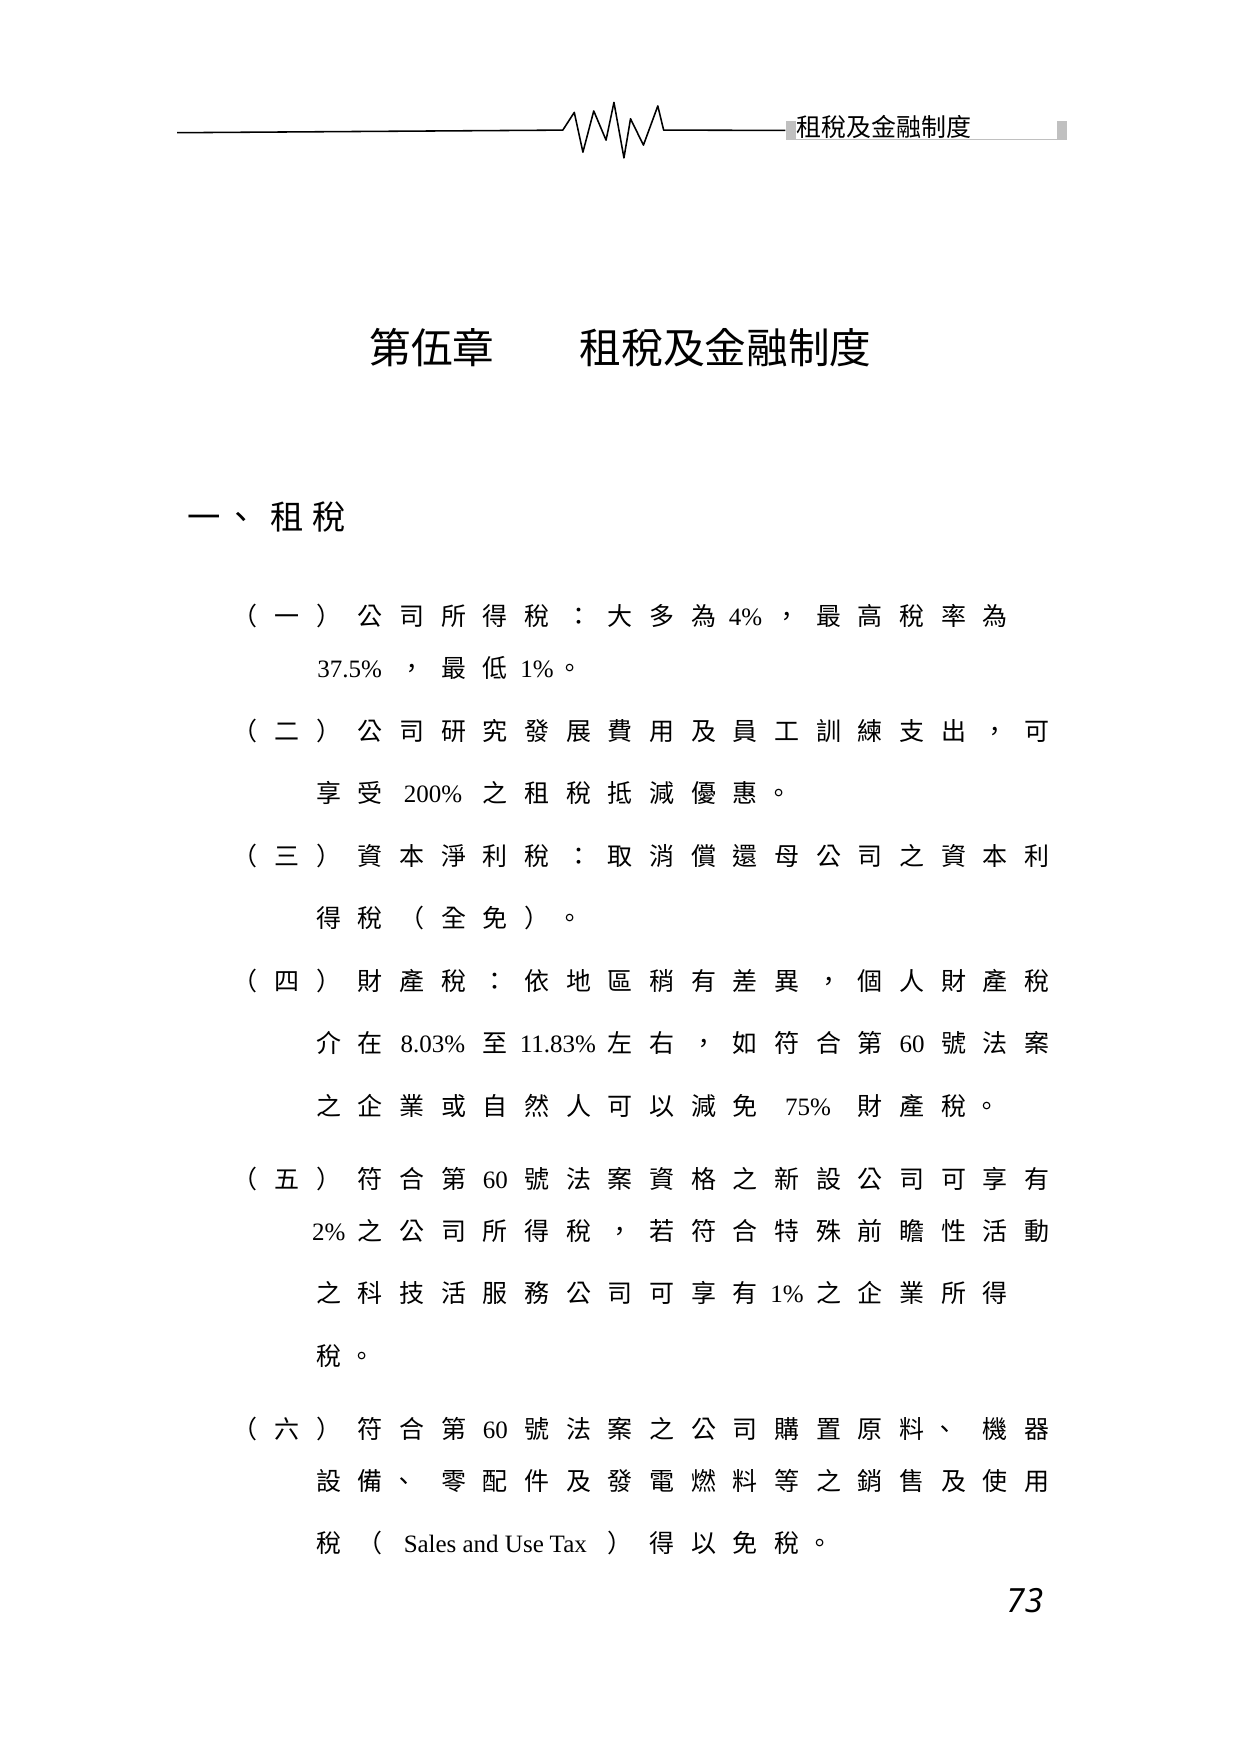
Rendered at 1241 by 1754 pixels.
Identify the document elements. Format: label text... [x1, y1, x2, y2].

text （四）財產稅：依地區稍有差異，個人財產稅介在8.03%至11.83%左右，如符合第60號法案之企業或自然人可以減免75%財產稅。 [207, 938, 1058, 1125]
text 第伍章 租稅及金融制度 [183, 304, 1058, 366]
text （六）符合第60號法案之公司購置原料、機器設備、零配件及發電燃料等之銷售及使用稅（Sales and Use Tax）得以免稅。 [207, 1375, 1058, 1563]
text （三）資本淨利稅：取消償還母公司之資本利得稅（全免）。 [207, 813, 1058, 938]
text （五）符合第60號法案資格之新設公司可享有2%之公司所得稅，若符合特殊前瞻性活動之科技活服務公司可享有1%之企業所得稅。 [207, 1125, 1058, 1375]
text （二）公司研究發展費用及員工訓練支出，可享受200%之租稅抵減優惠。 [207, 688, 1058, 813]
text 一、租稅 [183, 473, 1058, 536]
text （一）公司所得稅：大多為4%，最高稅率為37.5%，最低1%。 [207, 563, 1058, 688]
